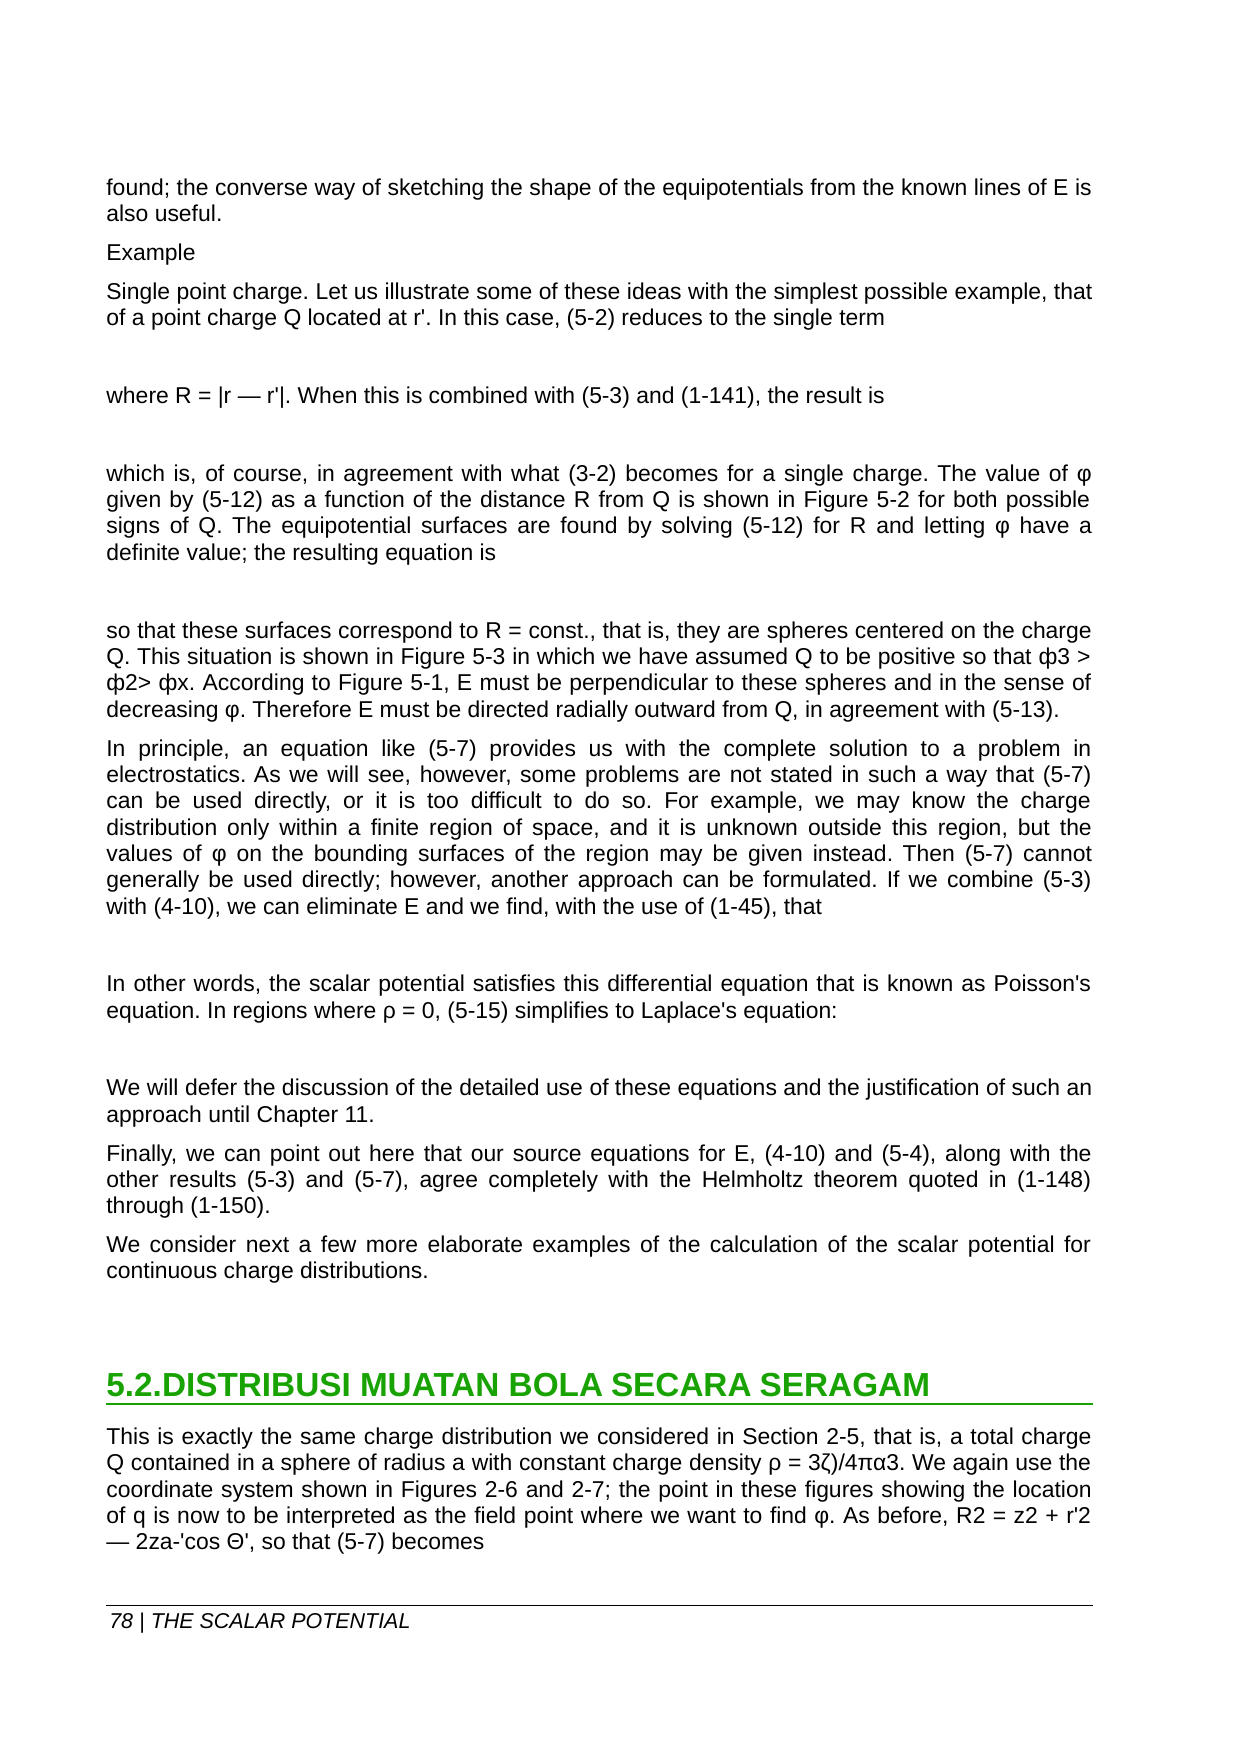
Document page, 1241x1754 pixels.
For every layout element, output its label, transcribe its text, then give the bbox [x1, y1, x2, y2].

text so that these surfaces correspond to R = const., that is, they are spheres centered on the charge Q. This situation is shown in Figure 5-3 in which we have assumed Q to be positive so that ф3 > ф2> фх. According to Figure 5-1, Ε must be perpendicular to these spheres and in the sense of decreasing φ. Therefore Ε must be directed radially outward from Q, in agreement with (5-13). [106, 617, 1093, 722]
text This is exactly the same charge distribution we considered in Section 2-5, that is, a total charge Q contained in a sphere of radius a with constant charge density ρ = 3ζ)/4πα3. We again use the coordinate system shown in Figures 2-6 and 2-7; the point in these figures showing the location of q is now to be interpreted as the field point where we want to find φ. As before, R2 = z2 + r'2 — 2za-'cos Θ', so that (5-7) becomes [106, 1423, 1093, 1555]
text found; the converse way of sketching the shape of the equipotentials from the known lines of Ε is also useful. [106, 174, 1093, 227]
text We will defer the discussion of the detailed use of these equations and the justification of such an approach until Chapter 11. [106, 1074, 1093, 1127]
text Example [106, 239, 1093, 266]
subtitle DISTRIBUSI MUATAN BOLA SECARA SERAGAM [106, 1365, 1093, 1403]
text In principle, an equation like (5-7) provides us with the complete solution to a problem in electrostatics. As we will see, however, some problems are not stated in such a way that (5-7) can be used directly, or it is too difficult to do so. For example, we may know the charge distribution only within a finite region of space, and it is unknown outside this region, but the values of φ on the bounding surfaces of the region may be given instead. Then (5-7) cannot generally be used directly; however, another approach can be formulated. If we combine (5-3) with (4-10), we can eliminate Ε and we find, with the use of (1-45), that [106, 734, 1093, 919]
text Finally, we can point out here that our source equations for E, (4-10) and (5-4), along with the other results (5-3) and (5-7), agree completely with the Helmholtz theorem quoted in (1-148) through (1-150). [106, 1139, 1093, 1219]
text In other words, the scalar potential satisfies this differential equation that is known as Poisson's equation. In regions where ρ = 0, (5-15) simplifies to Laplace's equation: [106, 970, 1093, 1023]
text We consider next a few more elaborate examples of the calculation of the scalar potential for continuous charge distributions. [106, 1231, 1093, 1284]
text where R = |r — r'|. When this is combined with (5-3) and (1-141), the result is [106, 382, 1093, 408]
text which is, of course, in agreement with what (3-2) becomes for a single charge. The value of φ given by (5-12) as a function of the distance R from Q is shown in Figure 5-2 for both possible signs of Q. The equipotential surfaces are found by solving (5-12) for R and letting φ have a definite value; the resulting equation is [106, 460, 1093, 565]
text Single point charge. Let us illustrate some of these ideas with the simplest possible example, that of a point charge Q located at r'. In this case, (5-2) reduces to the single term [106, 278, 1093, 331]
